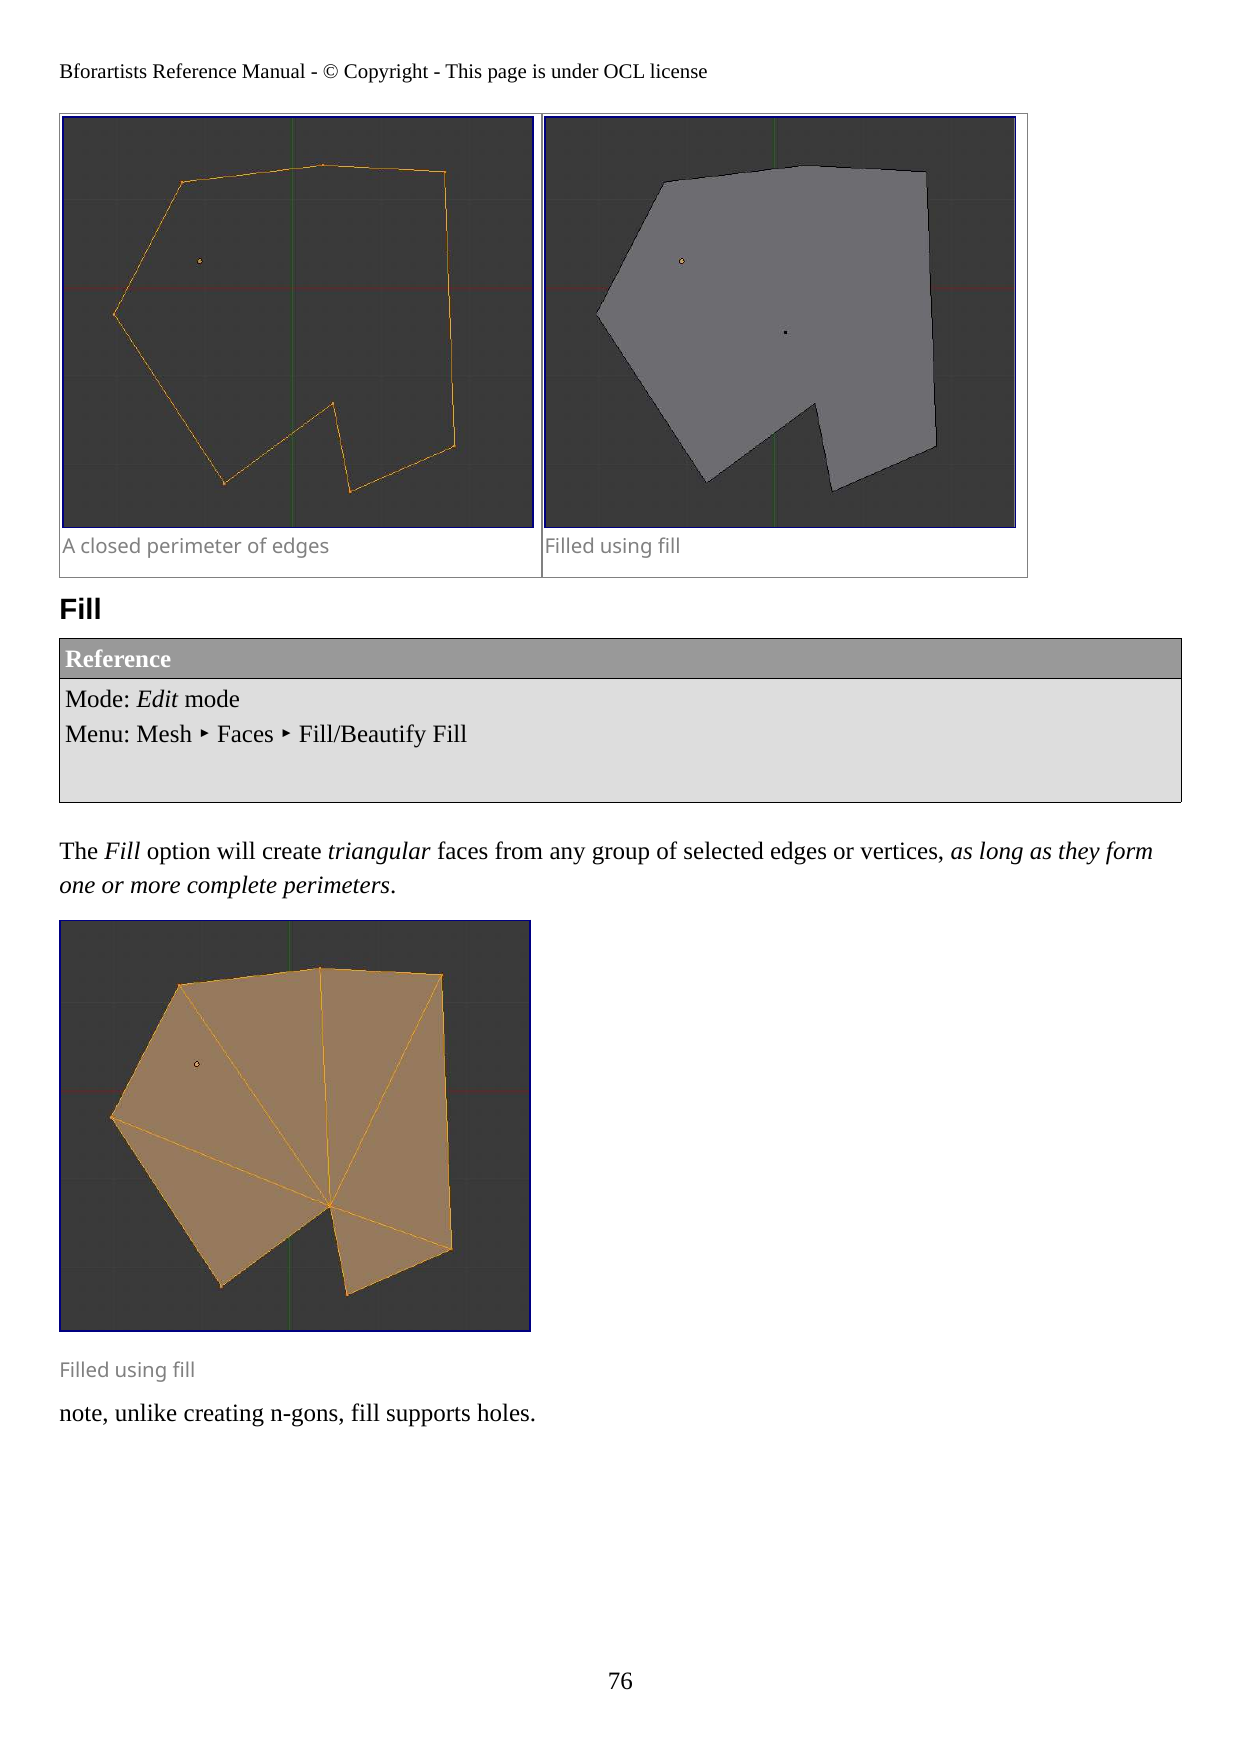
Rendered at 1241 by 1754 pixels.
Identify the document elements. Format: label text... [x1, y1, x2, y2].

table_header Reference [60, 639, 1181, 678]
table_header A closed perimeter of edges [60, 114, 541, 577]
text note, unlike creating n-gons, fill supports holes. [59, 1398, 1181, 1426]
picture [64, 118, 532, 527]
text The Fill option will create triangular faces from any group of selected edges or vertices, as long as they form one or more complete perimeters. [59, 836, 1181, 899]
picture [61, 921, 529, 1330]
table_header Filled using fill [543, 114, 1027, 577]
picture [546, 118, 1015, 527]
text Filled using fill [59, 1352, 1181, 1383]
table_cell Mode: Edit mode Menu: Mesh ‣ Faces ‣ Fill/Beautify Fill [60, 679, 1181, 802]
subtitle Fill [59, 592, 1181, 626]
